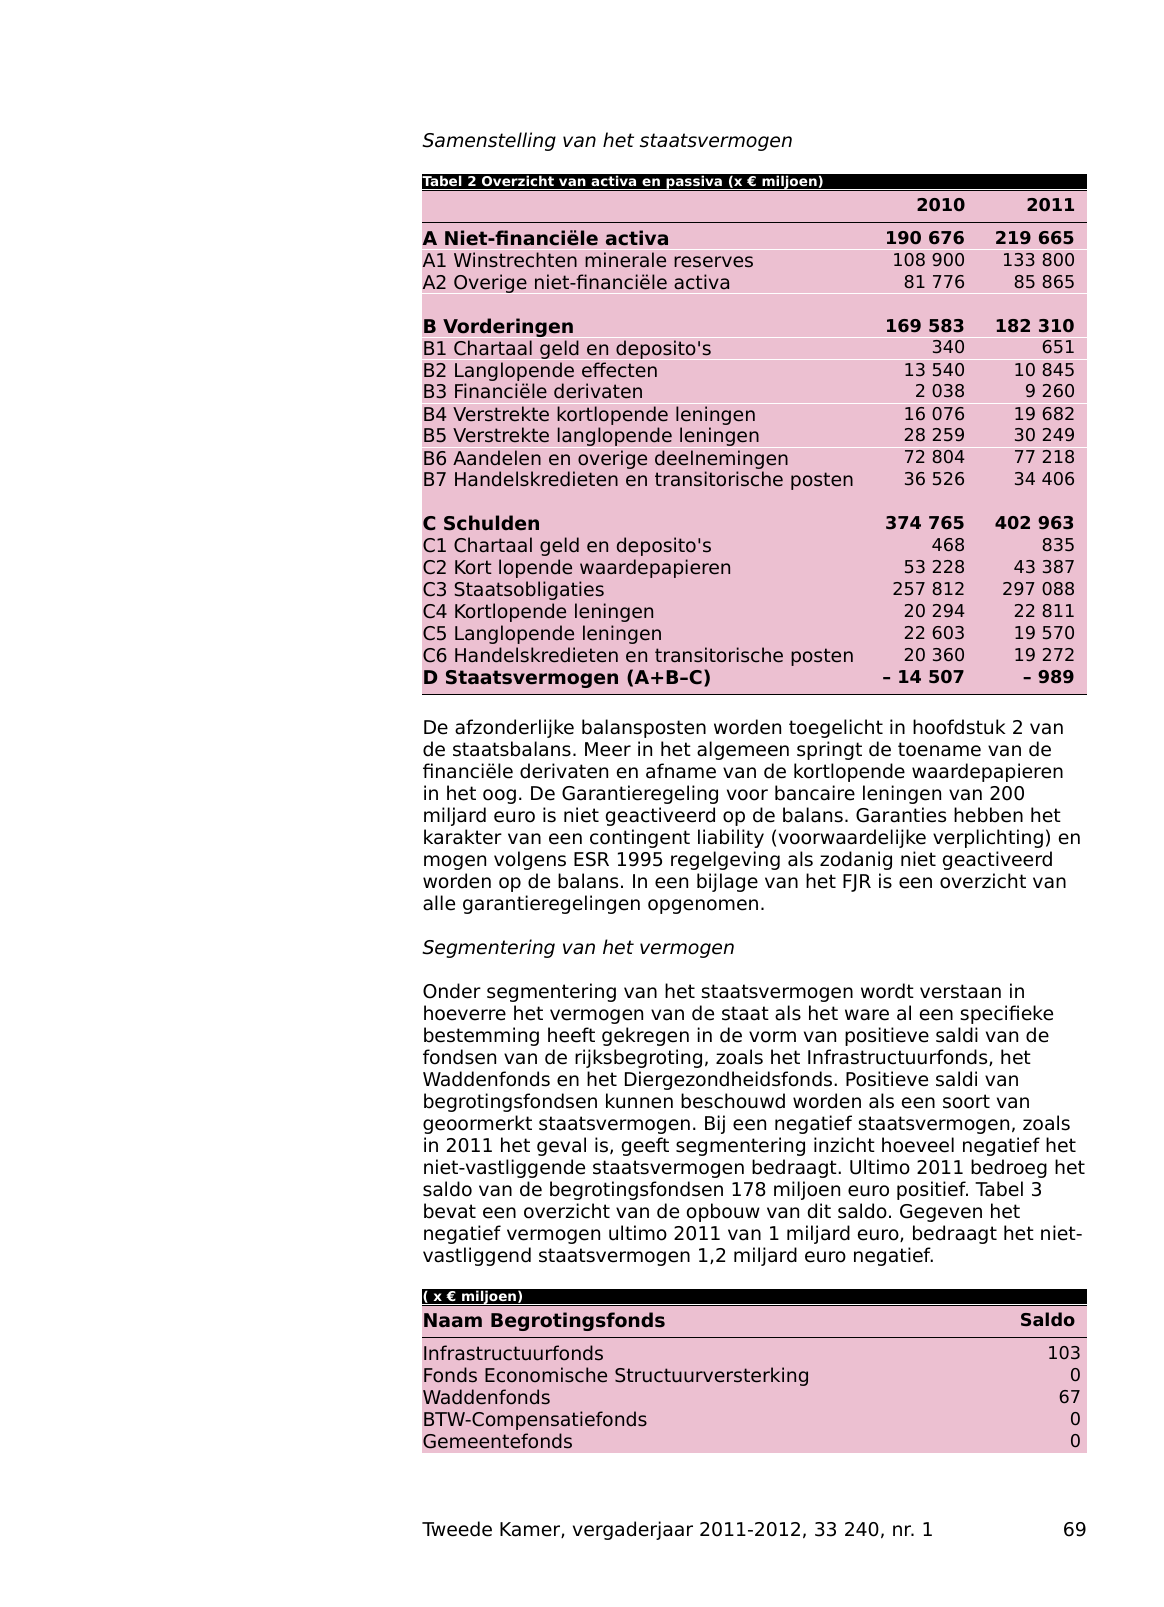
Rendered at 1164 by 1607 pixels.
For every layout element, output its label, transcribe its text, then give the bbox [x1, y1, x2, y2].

table_cell [977, 294, 1087, 316]
table_cell 2 038 [867, 381, 977, 403]
table_cell 72 804 [867, 448, 977, 469]
table_cell [867, 491, 977, 513]
table_cell C6 Handelskredieten en transitorische posten [422, 645, 867, 667]
table_cell 9 260 [977, 381, 1087, 403]
table_cell Saldo [963, 1306, 1087, 1337]
table_cell B7 Handelskredieten en transitorische posten [422, 469, 867, 491]
table_cell [422, 294, 867, 316]
table_cell 28 259 [867, 425, 977, 447]
table_cell A2 Overige niet-financiële activa [422, 272, 867, 293]
table_cell [977, 491, 1087, 513]
table_cell 43 387 [977, 557, 1087, 579]
table_cell 20 294 [867, 601, 977, 623]
table_cell 468 [867, 535, 977, 557]
table_cell 20 360 [867, 645, 977, 667]
table_cell 0 [963, 1365, 1087, 1387]
table_cell A1 Winstrechten minerale reserves [422, 250, 867, 272]
table_cell 651 [977, 338, 1087, 359]
table_cell 402 963 [977, 513, 1087, 535]
table_cell 77 218 [977, 448, 1087, 469]
table_cell 36 526 [867, 469, 977, 491]
table_cell 2010 [867, 191, 977, 222]
table_cell C3 Staatsobligaties [422, 579, 867, 601]
table_cell 22 603 [867, 623, 977, 645]
table_cell [867, 294, 977, 316]
table_cell 53 228 [867, 557, 977, 579]
table_cell B3 Financiële derivaten [422, 381, 867, 403]
table_cell 19 682 [977, 404, 1087, 425]
table_cell 67 [963, 1387, 1087, 1409]
table_cell [422, 191, 867, 222]
table_cell 219 665 [977, 223, 1087, 249]
table_cell 133 800 [977, 250, 1087, 272]
table_cell 374 765 [867, 513, 977, 535]
table_cell A Niet-financiële activa [422, 223, 867, 249]
table_cell 0 [963, 1409, 1087, 1431]
table_cell 22 811 [977, 601, 1087, 623]
table_cell 85 865 [977, 272, 1087, 293]
table_cell B Vorderingen [422, 316, 867, 337]
table_cell B1 Chartaal geld en deposito's [422, 338, 867, 359]
table_cell 19 570 [977, 623, 1087, 645]
table_cell [422, 491, 867, 513]
table_cell – 989 [977, 667, 1087, 694]
table_cell Infrastructuurfonds [422, 1338, 963, 1365]
table_cell 19 272 [977, 645, 1087, 667]
table_cell 81 776 [867, 272, 977, 293]
table_cell 182 310 [977, 316, 1087, 337]
table_cell B6 Aandelen en overige deelnemingen [422, 448, 867, 469]
text De afzonderlijke balansposten worden toegelicht in hoofdstuk 2 van de staatsbalans. Meer in het algemeen springt de toename van de financiële derivaten en afname van de kortlopende waardepapieren in het oog. De Garantieregeling voor bancaire leningen van 200 miljard euro is niet geactiveerd op de balans. Garanties hebben het karakter van een contingent liability (voorwaardelijke verplichting) en mogen volgens ESR 1995 regelgeving als zodanig niet geactiveerd worden op de balans. In een bijlage van het FJR is een overzicht van alle garantieregelingen opgenomen. [422, 717, 1087, 915]
table_header Tabel 2 Overzicht van activa en passiva (x € miljoen) [422, 174, 1087, 189]
table_cell Fonds Economische Structuurversterking [422, 1365, 963, 1387]
table_cell 10 845 [977, 360, 1087, 381]
subtitle Segmentering van het vermogen [422, 937, 1087, 959]
table_cell 257 812 [867, 579, 977, 601]
table_cell B5 Verstrekte langlopende leningen [422, 425, 867, 447]
table_cell 103 [963, 1338, 1087, 1365]
table_cell 169 583 [867, 316, 977, 337]
subtitle Samenstelling van het staatsvermogen [422, 130, 1087, 152]
table_cell 16 076 [867, 404, 977, 425]
table_cell 108 900 [867, 250, 977, 272]
table_cell Waddenfonds [422, 1387, 963, 1409]
table_cell C Schulden [422, 513, 867, 535]
table_cell 0 [963, 1431, 1087, 1453]
table_cell 2011 [977, 191, 1087, 222]
table_cell 34 406 [977, 469, 1087, 491]
table_cell Naam Begrotingsfonds [422, 1306, 963, 1337]
table_cell – 14 507 [867, 667, 977, 694]
table_cell BTW-Compensatiefonds [422, 1409, 963, 1431]
table_cell 835 [977, 535, 1087, 557]
text Onder segmentering van het staatsvermogen wordt verstaan in hoeverre het vermogen van de staat als het ware al een specifieke bestemming heeft gekregen in de vorm van positieve saldi van de fondsen van de rijksbegroting, zoals het Infrastructuurfonds, het Waddenfonds en het Diergezondheidsfonds. Positieve saldi van begrotingsfondsen kunnen beschouwd worden als een soort van geoormerkt staatsvermogen. Bij een negatief staatsvermogen, zoals in 2011 het geval is, geeft segmentering inzicht hoeveel negatief het niet-vastliggende staatsvermogen bedraagt. Ultimo 2011 bedroeg het saldo van de begrotingsfondsen 178 miljoen euro positief. Tabel 3 bevat een overzicht van de opbouw van dit saldo. Gegeven het negatief vermogen ultimo 2011 van 1 miljard euro, bedraagt het niet-vastliggend staatsvermogen 1,2 miljard euro negatief. [422, 981, 1087, 1267]
table_cell B2 Langlopende effecten [422, 360, 867, 381]
table_cell 30 249 [977, 425, 1087, 447]
table_cell 297 088 [977, 579, 1087, 601]
table_cell C5 Langlopende leningen [422, 623, 867, 645]
table_header ( x € miljoen) [422, 1289, 1087, 1304]
table_cell Gemeentefonds [422, 1431, 963, 1453]
table_cell C1 Chartaal geld en deposito's [422, 535, 867, 557]
table_cell C2 Kort lopende waardepapieren [422, 557, 867, 579]
table_cell D Staatsvermogen (A+B–C) [422, 667, 867, 694]
table_cell 13 540 [867, 360, 977, 381]
table_cell 190 676 [867, 223, 977, 249]
table_cell B4 Verstrekte kortlopende leningen [422, 404, 867, 425]
table_cell C4 Kortlopende leningen [422, 601, 867, 623]
table_cell 340 [867, 338, 977, 359]
